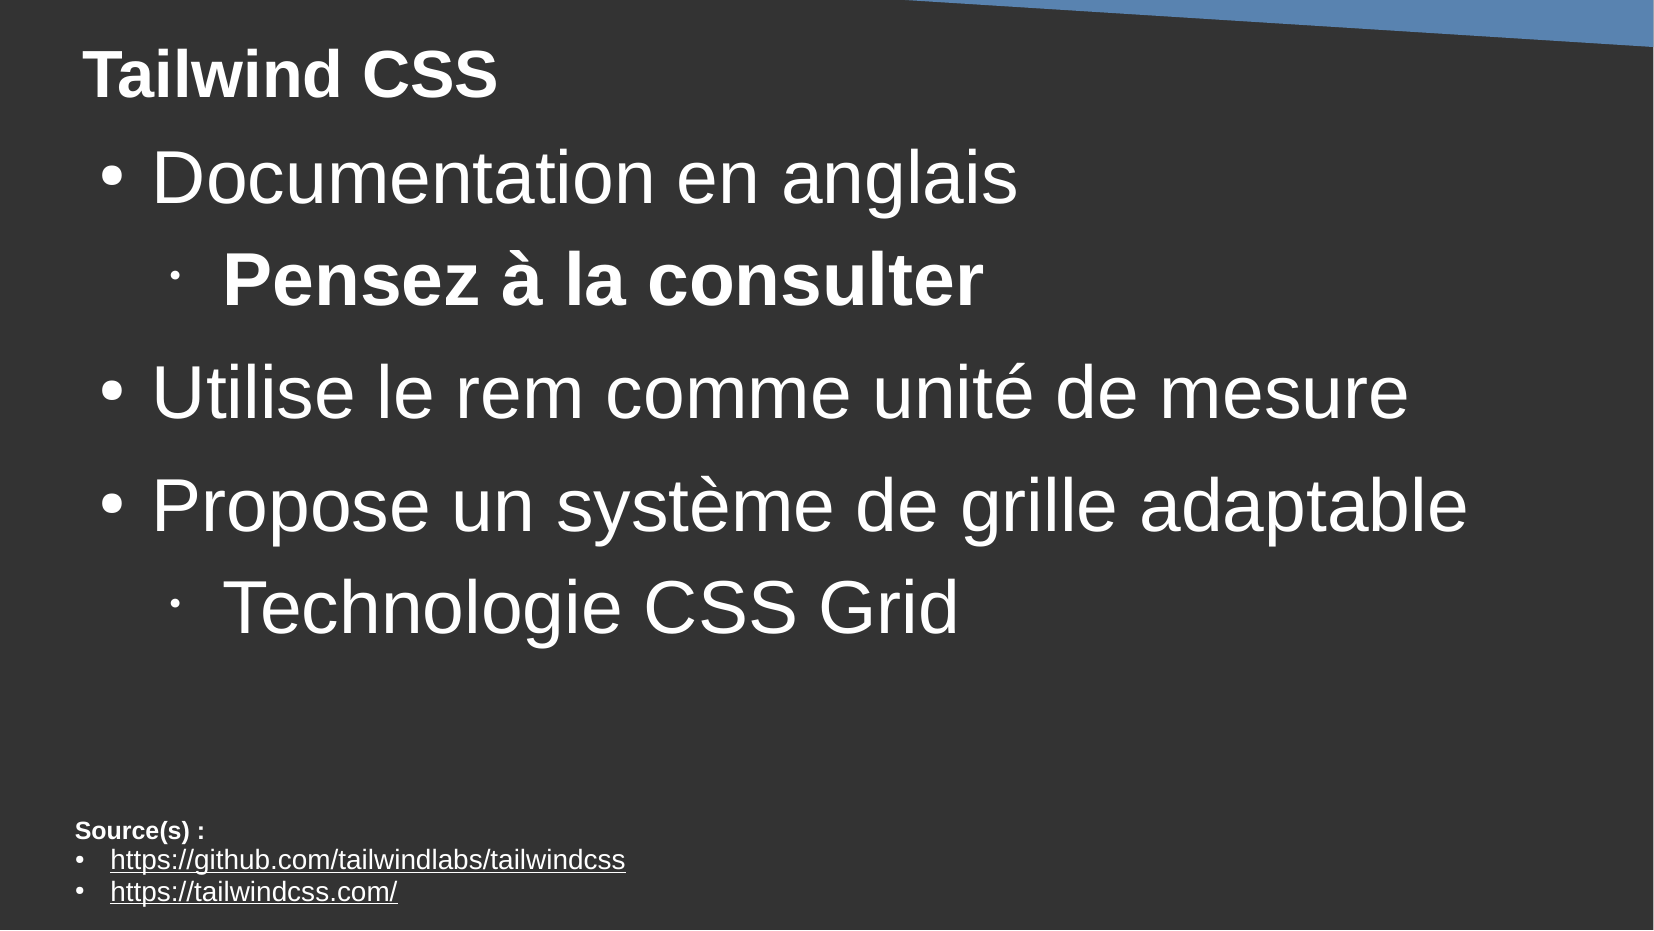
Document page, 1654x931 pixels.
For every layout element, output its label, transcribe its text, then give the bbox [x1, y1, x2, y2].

text_box [905, 0, 1654, 48]
title Tailwind CSS [82, 37, 1571, 114]
text_box Source(s) : https://github.com/tailwindlabs/tailwindcss https://tailwindcss.com/ [60, 809, 1583, 915]
list Documentation en anglais Pensez à la consulter Utilise le rem comme unité de mesure Propose un système de grille adaptable Technologie CSS Grid [80, 135, 1620, 756]
